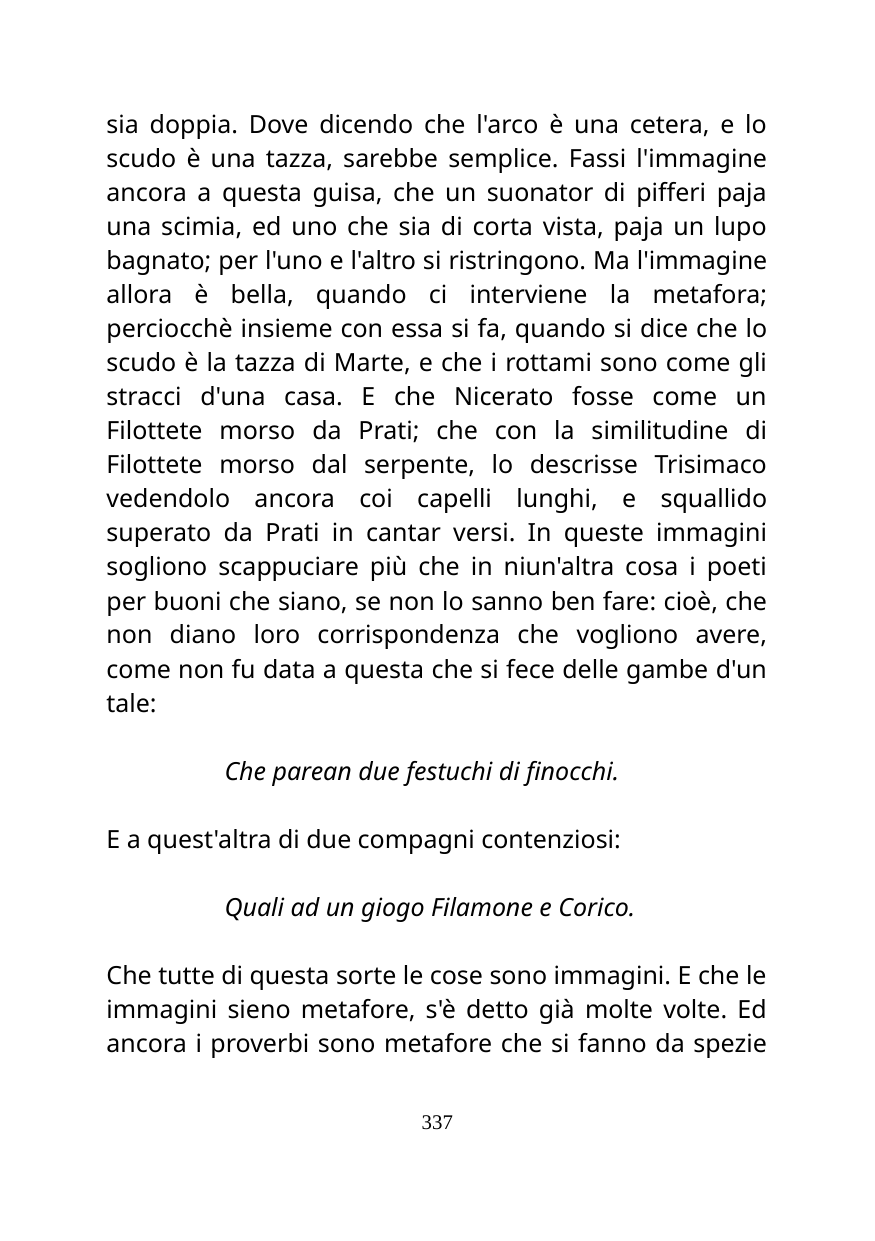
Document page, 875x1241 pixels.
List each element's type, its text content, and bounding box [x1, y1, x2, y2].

text Che tutte di questa sorte le cose sono immagini. E che le immagini sieno metafore, s'è detto già molte volte. Ed ancora i proverbi sono metafore che si fanno da spezie [106, 958, 768, 1060]
text Che parean due festuchi di finocchi. [106, 753, 768, 787]
text sia doppia. Dove dicendo che l'arco è una cetera, e lo scudo è una tazza, sarebbe semplice. Fassi l'immagine ancora a questa guisa, che un suonator di pifferi paja una scimia, ed uno che sia di corta vista, paja un lupo bagnato; per l'uno e l'altro si ristringono. Ma l'immagine allora è bella, quando ci interviene la metafora; perciocchè insieme con essa si fa, quando si dice che lo scudo è la tazza di Marte, e che i rottami sono come gli stracci d'una casa. E che Nicerato fosse come un Filottete morso da Prati; che con la similitudine di Filottete morso dal serpente, lo descrisse Trisimaco vedendolo ancora coi capelli lunghi, e squallido superato da Prati in cantar versi. In queste immagini sogliono scappuciare più che in niun'altra cosa i poeti per buoni che siano, se non lo sanno ben fare: cioè, che non diano loro corrispondenza che vogliono avere, come non fu data a questa che si fece delle gambe d'un tale: [106, 106, 768, 719]
text Quali ad un giogo Filamone e Corico. [106, 890, 768, 924]
text E a quest'altra di due compagni contenziosi: [106, 822, 768, 856]
